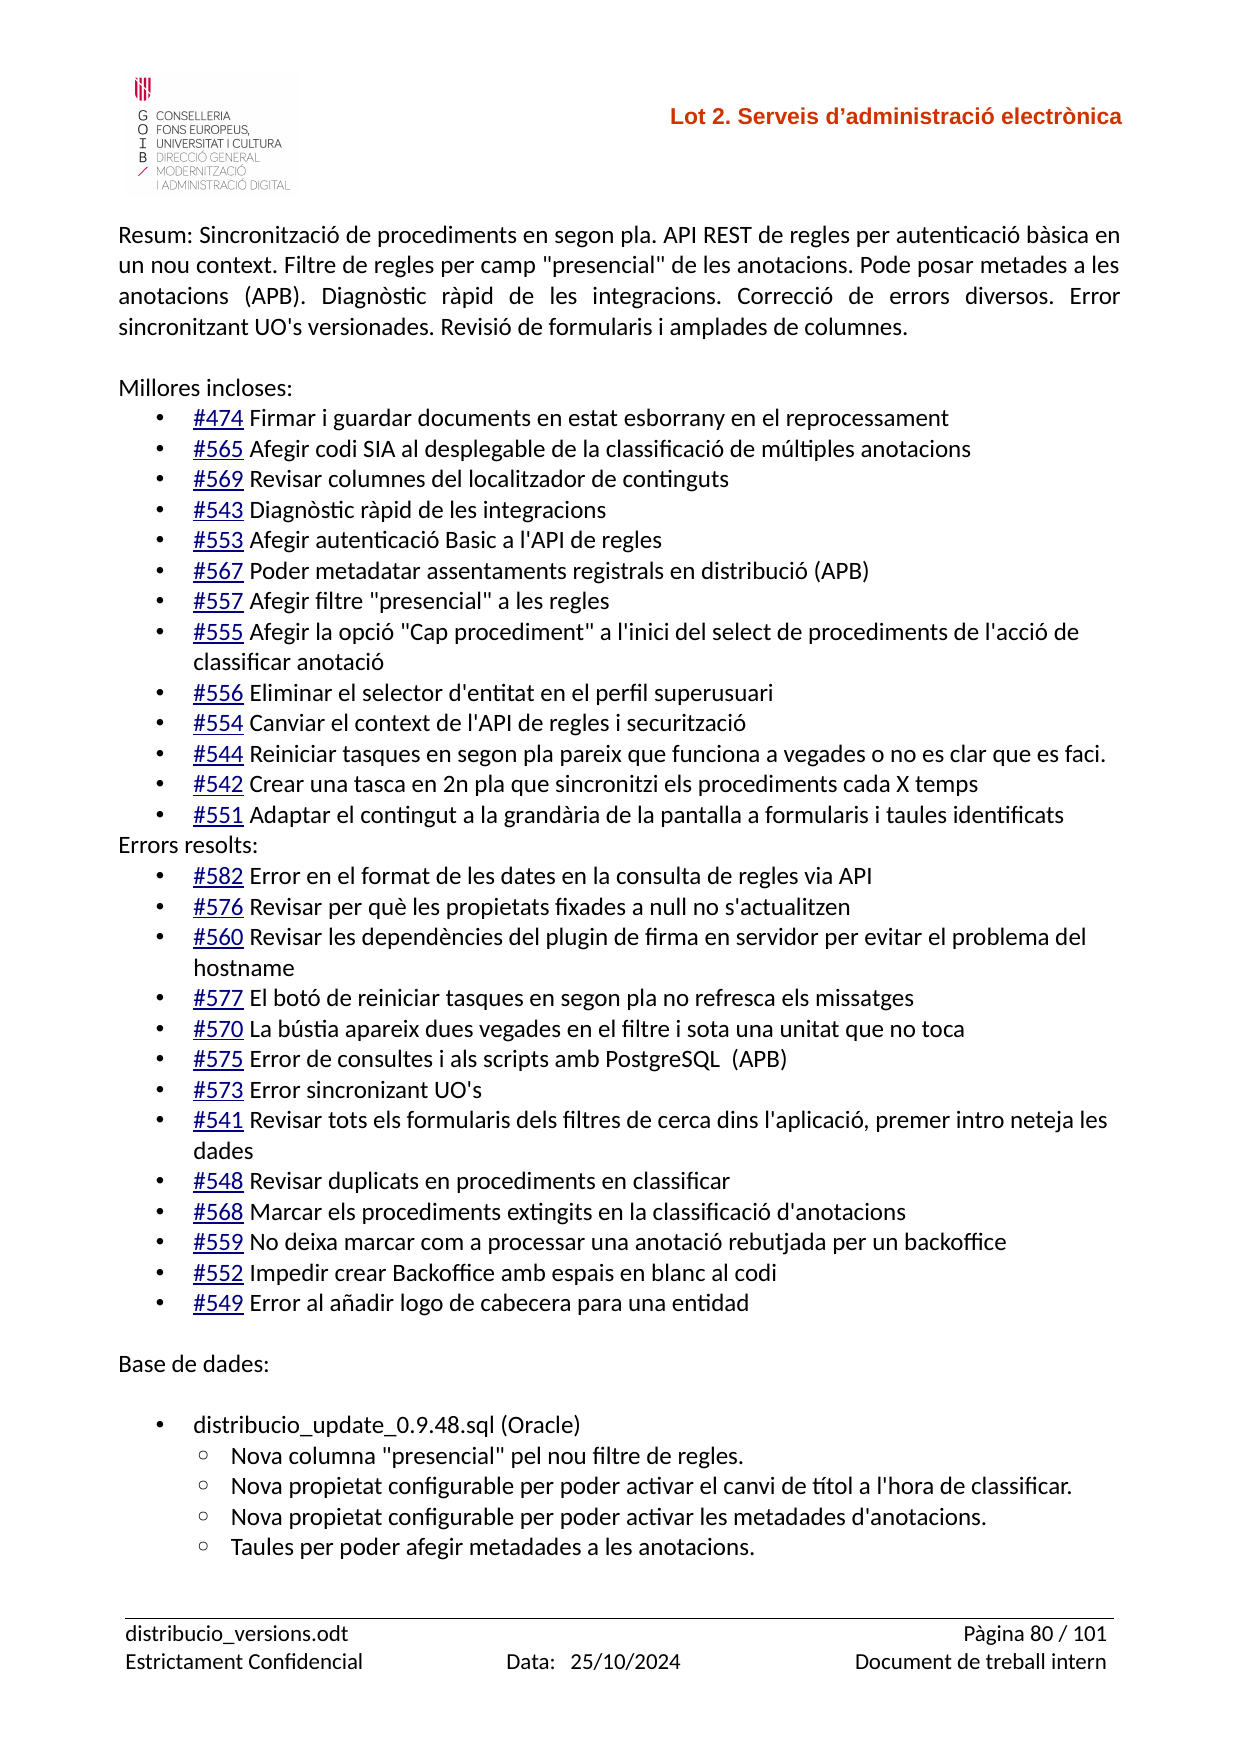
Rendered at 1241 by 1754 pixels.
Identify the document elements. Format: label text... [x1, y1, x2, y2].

list #582 Error en el format de les dates en la consulta de regles via API [156, 860, 1122, 891]
list #573 Error sincronizant UO's [156, 1074, 1122, 1104]
list #576 Revisar per què les propietats fixades a null no s'actualitzen [156, 891, 1122, 921]
list Nova propietat configurable per poder activar el canvi de títol a l'hora de classificar. [193, 1471, 1122, 1501]
list #474 Firmar i guardar documents en estat esborrany en el reprocessament [156, 402, 1122, 433]
text Millores incloses: [118, 372, 1122, 402]
list #555 Afegir la opció "Cap procediment" a l'inici del select de procediments de l'acció de classificar anotació [156, 616, 1122, 677]
list #556 Eliminar el selector d'entitat en el perfil superusuari [156, 677, 1122, 707]
list #560 Revisar les dependències del plugin de firma en servidor per evitar el problema del hostname [156, 921, 1122, 982]
list #548 Revisar duplicats en procediments en classificar [156, 1165, 1122, 1196]
list #559 No deixa marcar com a processar una anotació rebutjada per un backoffice [156, 1226, 1122, 1257]
text Base de dades: [118, 1348, 1122, 1379]
list Taules per poder afegir metadades a les anotacions. [193, 1532, 1122, 1562]
text Resum: Sincronització de procediments en segon pla. API REST de regles per autenticació bàsica en un nou context. Filtre de regles per camp "presencial" de les anotacions. Pode posar metades a les anotacions (APB). Diagnòstic ràpid de les integracions. Correcció de errors diversos. Error sincronitzant UO's versionades. Revisió de formularis i amplades de columnes. [118, 219, 1122, 341]
list #543 Diagnòstic ràpid de les integracions [156, 494, 1122, 524]
text Errors resolts: [118, 829, 1122, 860]
list #553 Afegir autenticació Basic a l'API de regles [156, 524, 1122, 555]
list distribucio_update_0.9.48.sql (Oracle) [156, 1409, 1122, 1440]
list #549 Error al añadir logo de cabecera para una entidad [156, 1287, 1122, 1318]
list #544 Reiniciar tasques en segon pla pareix que funciona a vegades o no es clar que es faci. [156, 738, 1122, 768]
list #575 Error de consultes i als scripts amb PostgreSQL (APB) [156, 1043, 1122, 1074]
picture [126, 70, 299, 197]
list #567 Poder metadatar assentaments registrals en distribució (APB) [156, 555, 1122, 585]
list #565 Afegir codi SIA al desplegable de la classificació de múltiples anotacions [156, 433, 1122, 463]
list #552 Impedir crear Backoffice amb espais en blanc al codi [156, 1257, 1122, 1287]
list #554 Canviar el context de l'API de regles i securització [156, 707, 1122, 738]
list #577 El botó de reiniciar tasques en segon pla no refresca els missatges [156, 982, 1122, 1013]
list #557 Afegir filtre "presencial" a les regles [156, 585, 1122, 616]
list #551 Adaptar el contingut a la grandària de la pantalla a formularis i taules identificats [156, 799, 1122, 829]
list #568 Marcar els procediments extingits en la classificació d'anotacions [156, 1196, 1122, 1226]
list Nova columna "presencial" pel nou filtre de regles. [193, 1440, 1122, 1471]
list #542 Crear una tasca en 2n pla que sincronitzi els procediments cada X temps [156, 768, 1122, 799]
list #541 Revisar tots els formularis dels filtres de cerca dins l'aplicació, premer intro neteja les dades [156, 1104, 1122, 1165]
list #569 Revisar columnes del localitzador de continguts [156, 463, 1122, 494]
list Nova propietat configurable per poder activar les metadades d'anotacions. [193, 1501, 1122, 1532]
list #570 La bústia apareix dues vegades en el filtre i sota una unitat que no toca [156, 1013, 1122, 1043]
